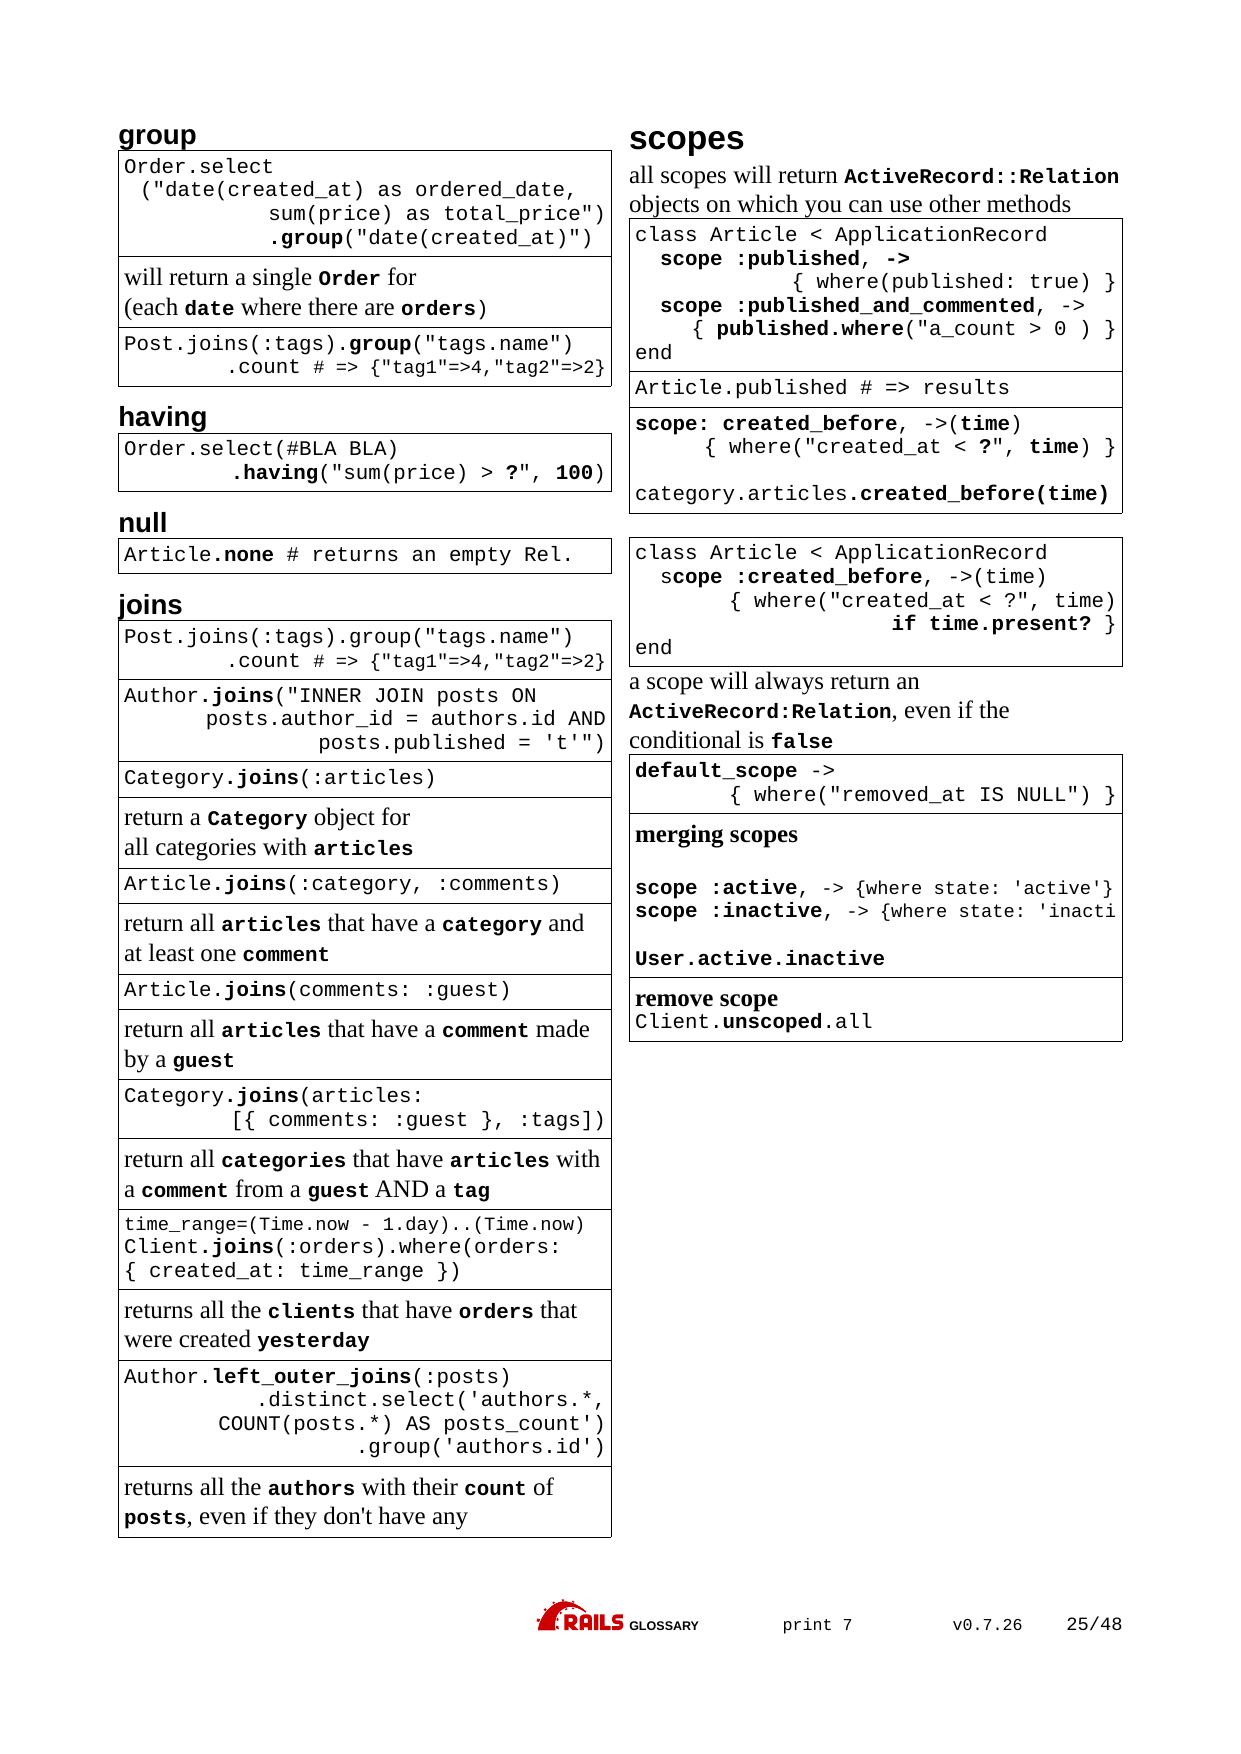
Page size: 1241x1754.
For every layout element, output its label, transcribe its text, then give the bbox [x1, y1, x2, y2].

table_header merging scopes scope :active, -> {where state: 'active'} scope :inactive, -> {where state: 'inacti User.active.inactive [630, 814, 1122, 977]
table_header Article.joins(:category, :comments) [119, 869, 611, 903]
table_cell return all articles that have a comment made by a guest [119, 1010, 611, 1079]
table_header Order.select ("date(created_at) as ordered_date, sum(price) as total_price") .group("date(created_at)") [119, 151, 611, 256]
table_cell Category.joins(:articles) [119, 762, 611, 797]
text all scopes will return ActiveRecord::Relation objects on which you can use other methods [629, 160, 1122, 218]
table_cell will return a single Order for (each date where there are orders) [119, 257, 611, 327]
table_cell time_range=(Time.now - 1.day)..(Time.now) Client.joins(:orders).where(orders: { created_at: time_range }) [119, 1210, 611, 1289]
subtitle group [118, 118, 611, 150]
subtitle having [118, 401, 611, 432]
table_cell Article.published # => results [630, 372, 1122, 407]
table_cell returns all the clients that have orders that were created yesterday [119, 1290, 611, 1360]
table_cell return all articles that have a category and at least one comment [119, 904, 611, 973]
table_header class Article < ApplicationRecord scope :created_before, ->(time) { where("created_at < ?", time) if time.present? } end [630, 538, 1122, 666]
subtitle scopes [629, 118, 1122, 157]
table_cell return all categories that have articles with a comment from a guest AND a tag [119, 1139, 611, 1209]
table_cell Article.joins(comments: :guest) [119, 975, 611, 1009]
table_header Post.joins(:tags).group("tags.name") .count # => {"tag1"=>4,"tag2"=>2} [119, 621, 611, 679]
table_cell remove scope Client.unscoped.all [630, 978, 1122, 1041]
table_header Article.none # returns an empty Rel. [119, 539, 611, 573]
table_cell Category.joins(articles: [{ comments: :guest }, :tags]) [119, 1080, 611, 1138]
table_cell Post.joins(:tags).group("tags.name") .count # => {"tag1"=>4,"tag2"=>2} [119, 328, 611, 386]
table_header Order.select(#BLA BLA) .having("sum(price) > ?", 100) [119, 434, 611, 491]
table_cell Author.left_outer_joins(:posts) .distinct.select('authors.*, COUNT(posts.*) AS posts_count') .group('authors.id') [119, 1361, 611, 1466]
table_cell return a Category object for all categories with articles [119, 798, 611, 867]
text a scope will always return an ActiveRecord:Relation, even if the conditional is false [629, 667, 1122, 754]
table_header default_scope -> { where("removed_at IS NULL") } [630, 755, 1122, 813]
subtitle joins [118, 588, 611, 620]
table_cell Author.joins("INNER JOIN posts ON posts.author_id = authors.id AND posts.published = 't'") [119, 680, 611, 761]
table_cell returns all the authors with their count of posts, even if they don't have any [119, 1467, 611, 1537]
subtitle null [118, 506, 611, 538]
table_header class Article < ApplicationRecord scope :published, -> { where(published: true) } scope :published_and_commented, -> { published.where("a_count > 0 ) } end [630, 219, 1122, 371]
table_cell scope: created_before, ->(time) { where("created_at < ?", time) } category.articles.created_before(time) [630, 408, 1122, 513]
